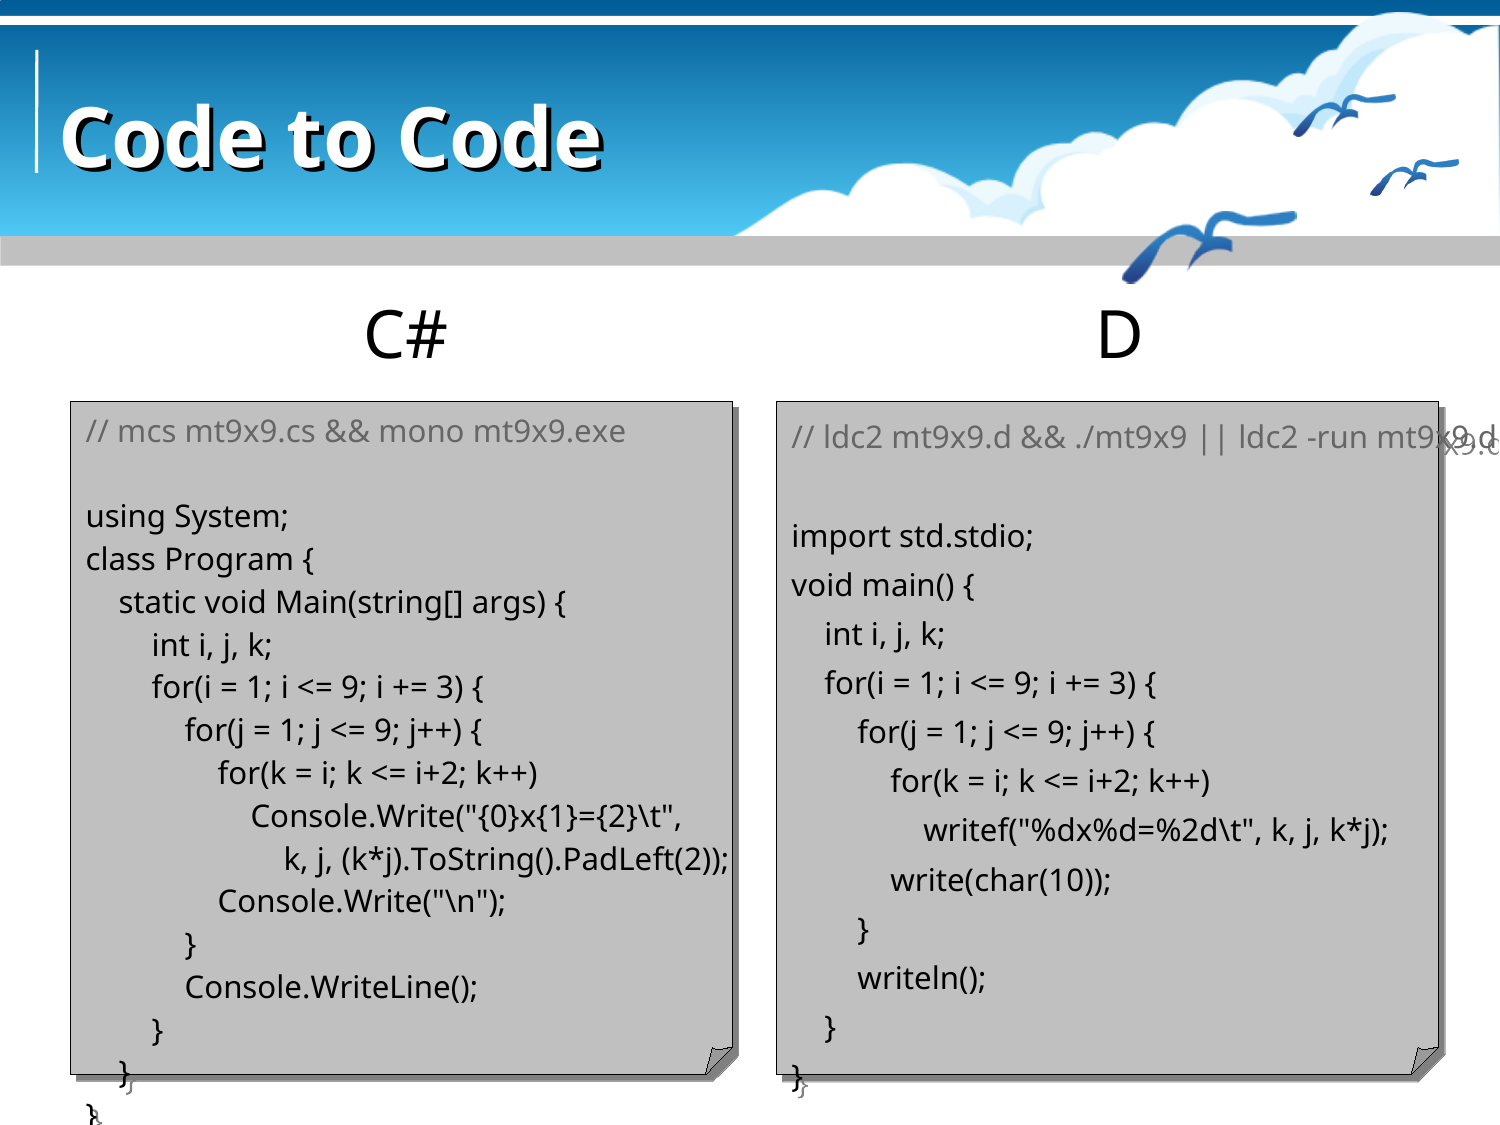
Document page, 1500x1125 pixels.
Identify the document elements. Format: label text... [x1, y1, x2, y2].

picture [730, 12, 1500, 284]
text_box D [1080, 283, 1182, 388]
text_box // ldc2 mt9x9.d && ./mt9x9 || ldc2 -run mt9x9.d import std.stdio; void main() { int i, j, k; for(i = 1; i <= 9; i += 3) { for(j = 1; j <= 9; j++) { for(k = i; k <= i+2; k++) writef("%dx%d=%2d\t", k, j, k*j); write(char(10)); } writeln(); } } [776, 401, 1439, 1075]
text_box // mcs mt9x9.cs && mono mt9x9.exe using System; class Program { static void Main(string[] args) { int i, j, k; for(i = 1; i <= 9; i += 3) { for(j = 1; j <= 9; j++) { for(k = i; k <= i+2; k++) Console.Write("{0}x{1}={2}\t", k, j, (k*j).ToString().PadLeft(2)); Console.Write("\n"); } Console.WriteLine(); } } } [70, 401, 733, 1075]
text_box C# [348, 283, 479, 388]
title Code to Code [59, 86, 1465, 186]
